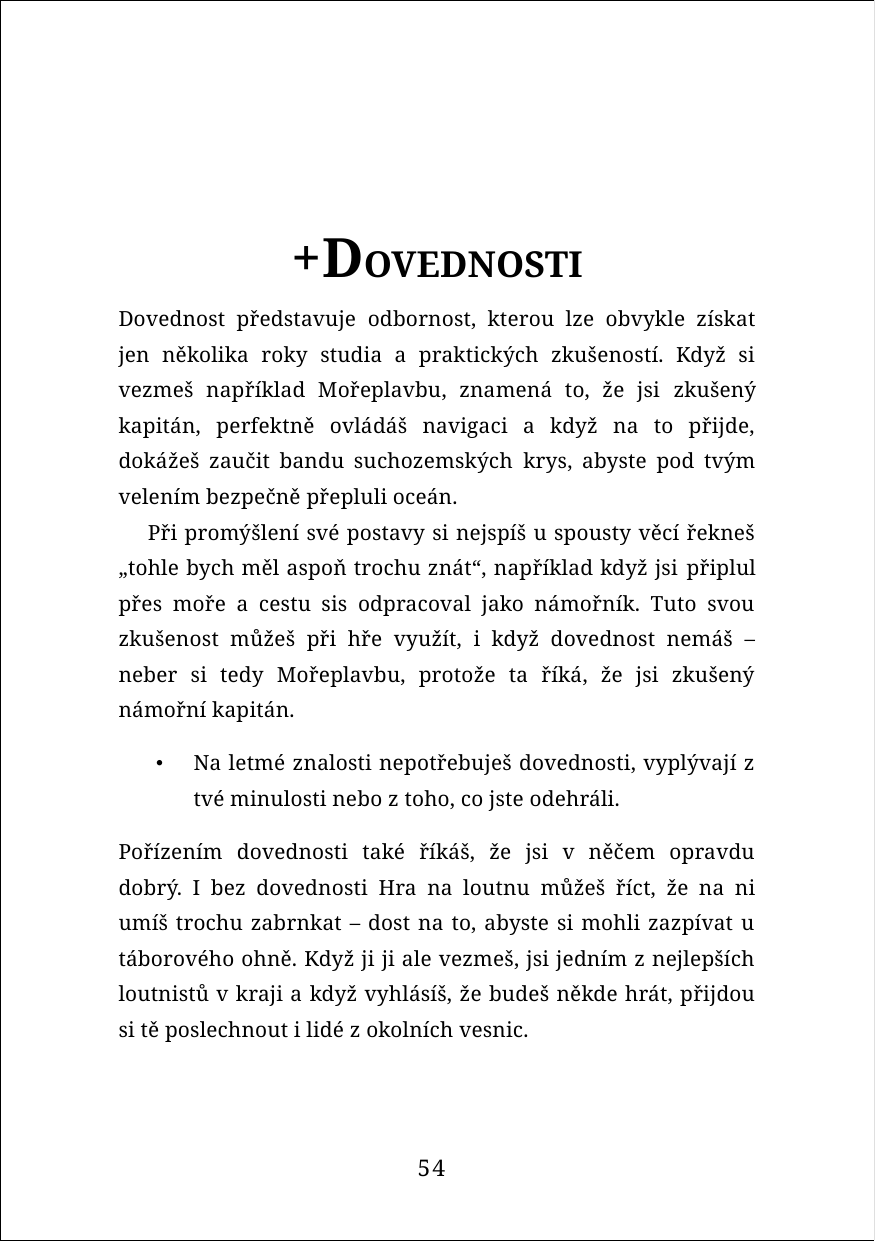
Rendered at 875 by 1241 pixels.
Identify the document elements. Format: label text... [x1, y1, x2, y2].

subtitle +Dovednosti [118, 219, 756, 293]
list Na letmé znalosti nepotřebuješ dovednosti, vyplývají z tvé minulosti nebo z toho, co jste odehráli. [156, 748, 756, 812]
text Dovednost představuje odbornost, kterou lze obvykle získat jen několika roky studia a praktických zkušeností. Když si vezmeš například Mořeplavbu, znamená to, že jsi zkušený kapitán, perfektně ovládáš navigaci a když na to přijde, dokážeš zaučit bandu suchozemských krys, abyste pod tvým velením bezpečně přepluli oceán. Při promýšlení své postavy si nejspíš u spousty věcí řekneš „tohle bych měl aspoň trochu znát“, například když jsi připlul přes moře a cestu sis odpracoval jako námořník. Tuto svou zkušenost můžeš při hře využít, i když dovednost nemáš – neber si tedy Mořeplavbu, protože ta říká, že jsi zkušený námořní kapitán. [118, 304, 756, 724]
text Pořízením dovednosti také říkáš, že jsi v něčem opravdu dobrý. I bez dovednosti Hra na loutnu můžeš říct, že na ni umíš trochu zabrnkat – dost na to, abyste si mohli zazpívat u táborového ohně. Když ji ji ale vezmeš, jsi jedním z nejlepších loutnistů v kraji a když vyhlásíš, že budeš někde hrát, přijdou si tě poslechnout i lidé z okolních vesnic. [118, 837, 756, 1043]
